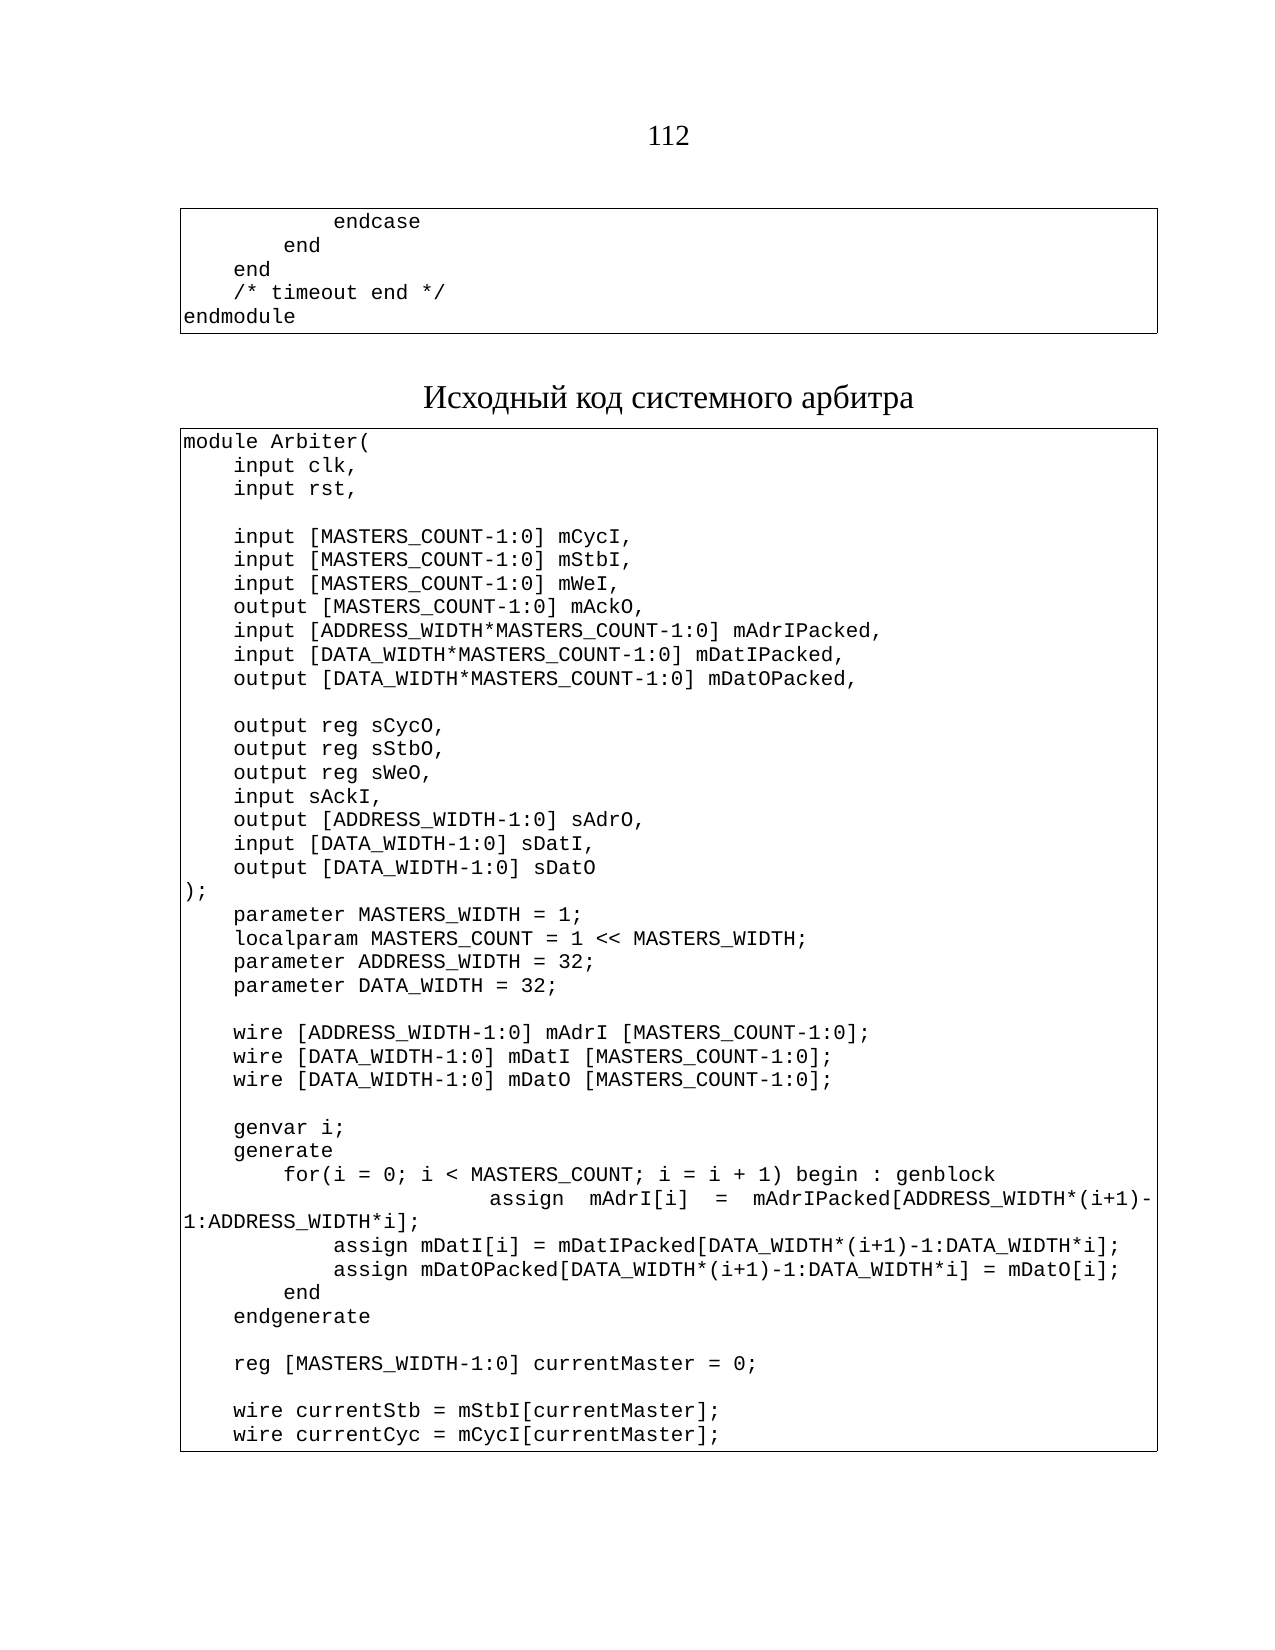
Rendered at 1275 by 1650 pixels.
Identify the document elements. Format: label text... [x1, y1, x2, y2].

text generate [181, 1137, 1157, 1161]
text input [ADDRESS_WIDTH*MASTERS_COUNT-1:0] mAdrIPacked, [181, 617, 1157, 641]
text wire currentCyc = mCycI[currentMaster]; [181, 1421, 1157, 1451]
text assign mAdrI[i] = mAdrIPacked[ADDRESS_WIDTH*(i+1)-1:ADDRESS_WIDTH*i]; [181, 1184, 1157, 1232]
text output reg sCycO, [181, 712, 1157, 735]
text output reg sWeO, [181, 759, 1157, 783]
text output [DATA_WIDTH-1:0] sDatO [181, 853, 1157, 877]
text end [181, 232, 1157, 255]
text wire [DATA_WIDTH-1:0] mDatO [MASTERS_COUNT-1:0]; [181, 1066, 1157, 1093]
text output [ADDRESS_WIDTH-1:0] sAdrO, [181, 806, 1157, 830]
text assign mDatI[i] = mDatIPacked[DATA_WIDTH*(i+1)-1:DATA_WIDTH*i]; [181, 1232, 1157, 1256]
text input clk, [181, 452, 1157, 475]
text input [MASTERS_COUNT-1:0] mStbI, [181, 546, 1157, 570]
text output [DATA_WIDTH*MASTERS_COUNT-1:0] mDatOPacked, [181, 664, 1157, 691]
text endmodule [181, 303, 1157, 333]
text parameter MASTERS_WIDTH = 1; [181, 901, 1157, 924]
text wire [DATA_WIDTH-1:0] mDatI [MASTERS_COUNT-1:0]; [181, 1043, 1157, 1066]
text wire currentStb = mStbI[currentMaster]; [181, 1397, 1157, 1421]
text parameter DATA_WIDTH = 32; [181, 972, 1157, 998]
text input rst, [181, 475, 1157, 502]
text wire [ADDRESS_WIDTH-1:0] mAdrI [MASTERS_COUNT-1:0]; [181, 1019, 1157, 1043]
text parameter ADDRESS_WIDTH = 32; [181, 948, 1157, 972]
text input [MASTERS_COUNT-1:0] mCycI, [181, 522, 1157, 546]
text ); [181, 877, 1157, 901]
text reg [MASTERS_WIDTH-1:0] currentMaster = 0; [181, 1350, 1157, 1377]
text input [MASTERS_COUNT-1:0] mWeI, [181, 570, 1157, 593]
text end [181, 1279, 1157, 1303]
text localparam MASTERS_COUNT = 1 << MASTERS_WIDTH; [181, 924, 1157, 948]
text for(i = 0; i < MASTERS_COUNT; i = i + 1) begin : genblock [181, 1161, 1157, 1184]
text input [DATA_WIDTH-1:0] sDatI, [181, 830, 1157, 853]
text output [MASTERS_COUNT-1:0] mAckO, [181, 593, 1157, 617]
text module Arbiter( [181, 429, 1157, 452]
text end [181, 255, 1157, 279]
text genvar i; [181, 1114, 1157, 1137]
text endcase [181, 209, 1157, 232]
text input [DATA_WIDTH*MASTERS_COUNT-1:0] mDatIPacked, [181, 641, 1157, 664]
text assign mDatOPacked[DATA_WIDTH*(i+1)-1:DATA_WIDTH*i] = mDatO[i]; [181, 1256, 1157, 1279]
text input sAckI, [181, 783, 1157, 806]
subtitle Исходный код системного арбитра [180, 378, 1157, 416]
text output reg sStbO, [181, 735, 1157, 759]
text /* timeout end */ [181, 279, 1157, 303]
text endgenerate [181, 1303, 1157, 1329]
